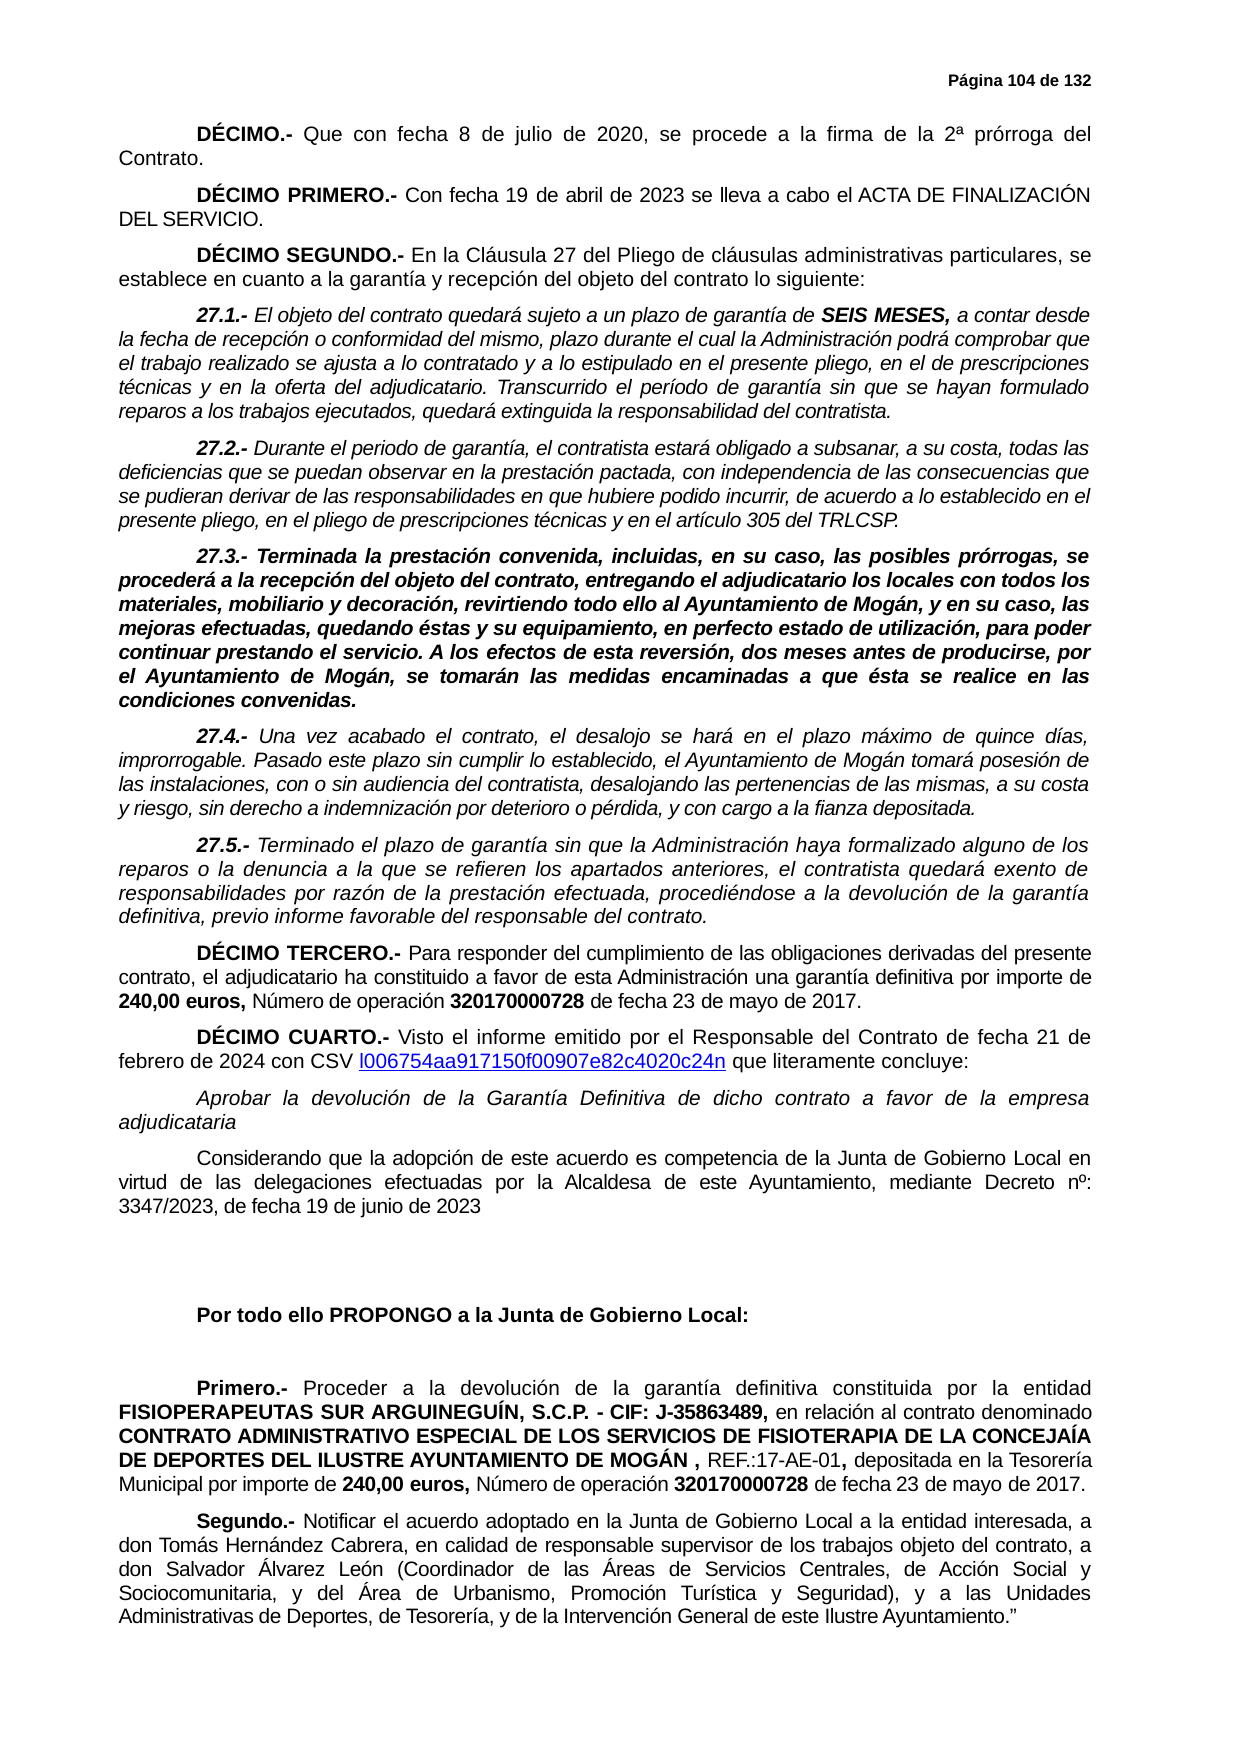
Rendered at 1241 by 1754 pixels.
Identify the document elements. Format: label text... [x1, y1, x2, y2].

text DÉCIMO.- Que con fecha 8 de julio de 2020, se procede a la firma de la 2ª prórroga del Contrato. [118, 122, 1092, 170]
text 27.3.- Terminada la prestación convenida, incluidas, en su caso, las posibles prórrogas, se procederá a la recepción del objeto del contrato, entregando el adjudicatario los locales con todos los materiales, mobiliario y decoración, revirtiendo todo ello al Ayuntamiento de Mogán, y en su caso, las mejoras efectuadas, quedando éstas y su equipamiento, en perfecto estado de utilización, para poder continuar prestando el servicio. A los efectos de esta reversión, dos meses antes de producirse, por el Ayuntamiento de Mogán, se tomarán las medidas encaminadas a que ésta se realice en las condiciones convenidas. [118, 544, 1092, 712]
text DÉCIMO TERCERO.- Para responder del cumplimiento de las obligaciones derivadas del presente contrato, el adjudicatario ha constituido a favor de esta Administración una garantía definitiva por importe de 240,00 euros, Número de operación 320170000728 de fecha 23 de mayo de 2017. [118, 941, 1092, 1013]
text DÉCIMO SEGUNDO.- En la Cláusula 27 del Pliego de cláusulas administrativas particulares, se establece en cuanto a la garantía y recepción del objeto del contrato lo siguiente: [118, 243, 1092, 291]
text DÉCIMO PRIMERO.- Con fecha 19 de abril de 2023 se lleva a cabo el ACTA DE FINALIZACIÓN DEL SERVICIO. [118, 182, 1092, 230]
text 27.1.- El objeto del contrato quedará sujeto a un plazo de garantía de SEIS MESES, a contar desde la fecha de recepción o conformidad del mismo, plazo durante el cual la Administración podrá comprobar que el trabajo realizado se ajusta a lo contratado y a lo estipulado en el presente pliego, en el de prescripciones técnicas y en la oferta del adjudicatario. Transcurrido el período de garantía sin que se hayan formulado reparos a los trabajos ejecutados, quedará extinguida la responsabilidad del contratista. [118, 303, 1092, 423]
text DÉCIMO CUARTO.- Visto el informe emitido por el Responsable del Contrato de fecha 21 de febrero de 2024 con CSV l006754aa917150f00907e82c4020c24n que literamente concluye: [118, 1025, 1092, 1073]
text Considerando que la adopción de este acuerdo es competencia de la Junta de Gobierno Local en virtud de las delegaciones efectuadas por la Alcaldesa de este Ayuntamiento, mediante Decreto nº: 3347/2023, de fecha 19 de junio de 2023 [118, 1146, 1092, 1218]
text 27.4.- Una vez acabado el contrato, el desalojo se hará en el plazo máximo de quince días, improrrogable. Pasado este plazo sin cumplir lo establecido, el Ayuntamiento de Mogán tomará posesión de las instalaciones, con o sin audiencia del contratista, desalojando las pertenencias de las mismas, a su costa y riesgo, sin derecho a indemnización por deterioro o pérdida, y con cargo a la fianza depositada. [118, 724, 1092, 820]
text Primero.- Proceder a la devolución de la garantía definitiva constituida por la entidad FISIOPERAPEUTAS SUR ARGUINEGUÍN, S.C.P. - CIF: J-35863489, en relación al contrato denominado CONTRATO ADMINISTRATIVO ESPECIAL DE LOS SERVICIOS DE FISIOTERAPIA DE LA CONCEJAÍA DE DEPORTES DEL ILUSTRE AYUNTAMIENTO DE MOGÁN , REF.:17-AE-01, depositada en la Tesorería Municipal por importe de 240,00 euros, Número de operación 320170000728 de fecha 23 de mayo de 2017. [118, 1376, 1092, 1496]
text 27.2.- Durante el periodo de garantía, el contratista estará obligado a subsanar, a su costa, todas las deficiencias que se puedan observar en la prestación pactada, con independencia de las consecuencias que se pudieran derivar de las responsabilidades en que hubiere podido incurrir, de acuerdo a lo establecido en el presente pliego, en el pliego de prescripciones técnicas y en el artículo 305 del TRLCSP. [118, 436, 1092, 531]
text Por todo ello PROPONGO a la Junta de Gobierno Local: [118, 1303, 1092, 1327]
text 27.5.- Terminado el plazo de garantía sin que la Administración haya formalizado alguno de los reparos o la denuncia a la que se refieren los apartados anteriores, el contratista quedará exento de responsabilidades por razón de la prestación efectuada, procediéndose a la devolución de la garantía definitiva, previo informe favorable del responsable del contrato. [118, 832, 1092, 928]
text Aprobar la devolución de la Garantía Definitiva de dicho contrato a favor de la empresa adjudicataria [118, 1086, 1092, 1133]
text Segundo.- Notificar el acuerdo adoptado en la Junta de Gobierno Local a la entidad interesada, a don Tomás Hernández Cabrera, en calidad de responsable supervisor de los trabajos objeto del contrato, a don Salvador Álvarez León (Coordinador de las Áreas de Servicios Centrales, de Acción Social y Sociocomunitaria, y del Área de Urbanismo, Promoción Turística y Seguridad), y a las Unidades Administrativas de Deportes, de Tesorería, y de la Intervención General de este Ilustre Ayuntamiento.” [118, 1508, 1092, 1628]
